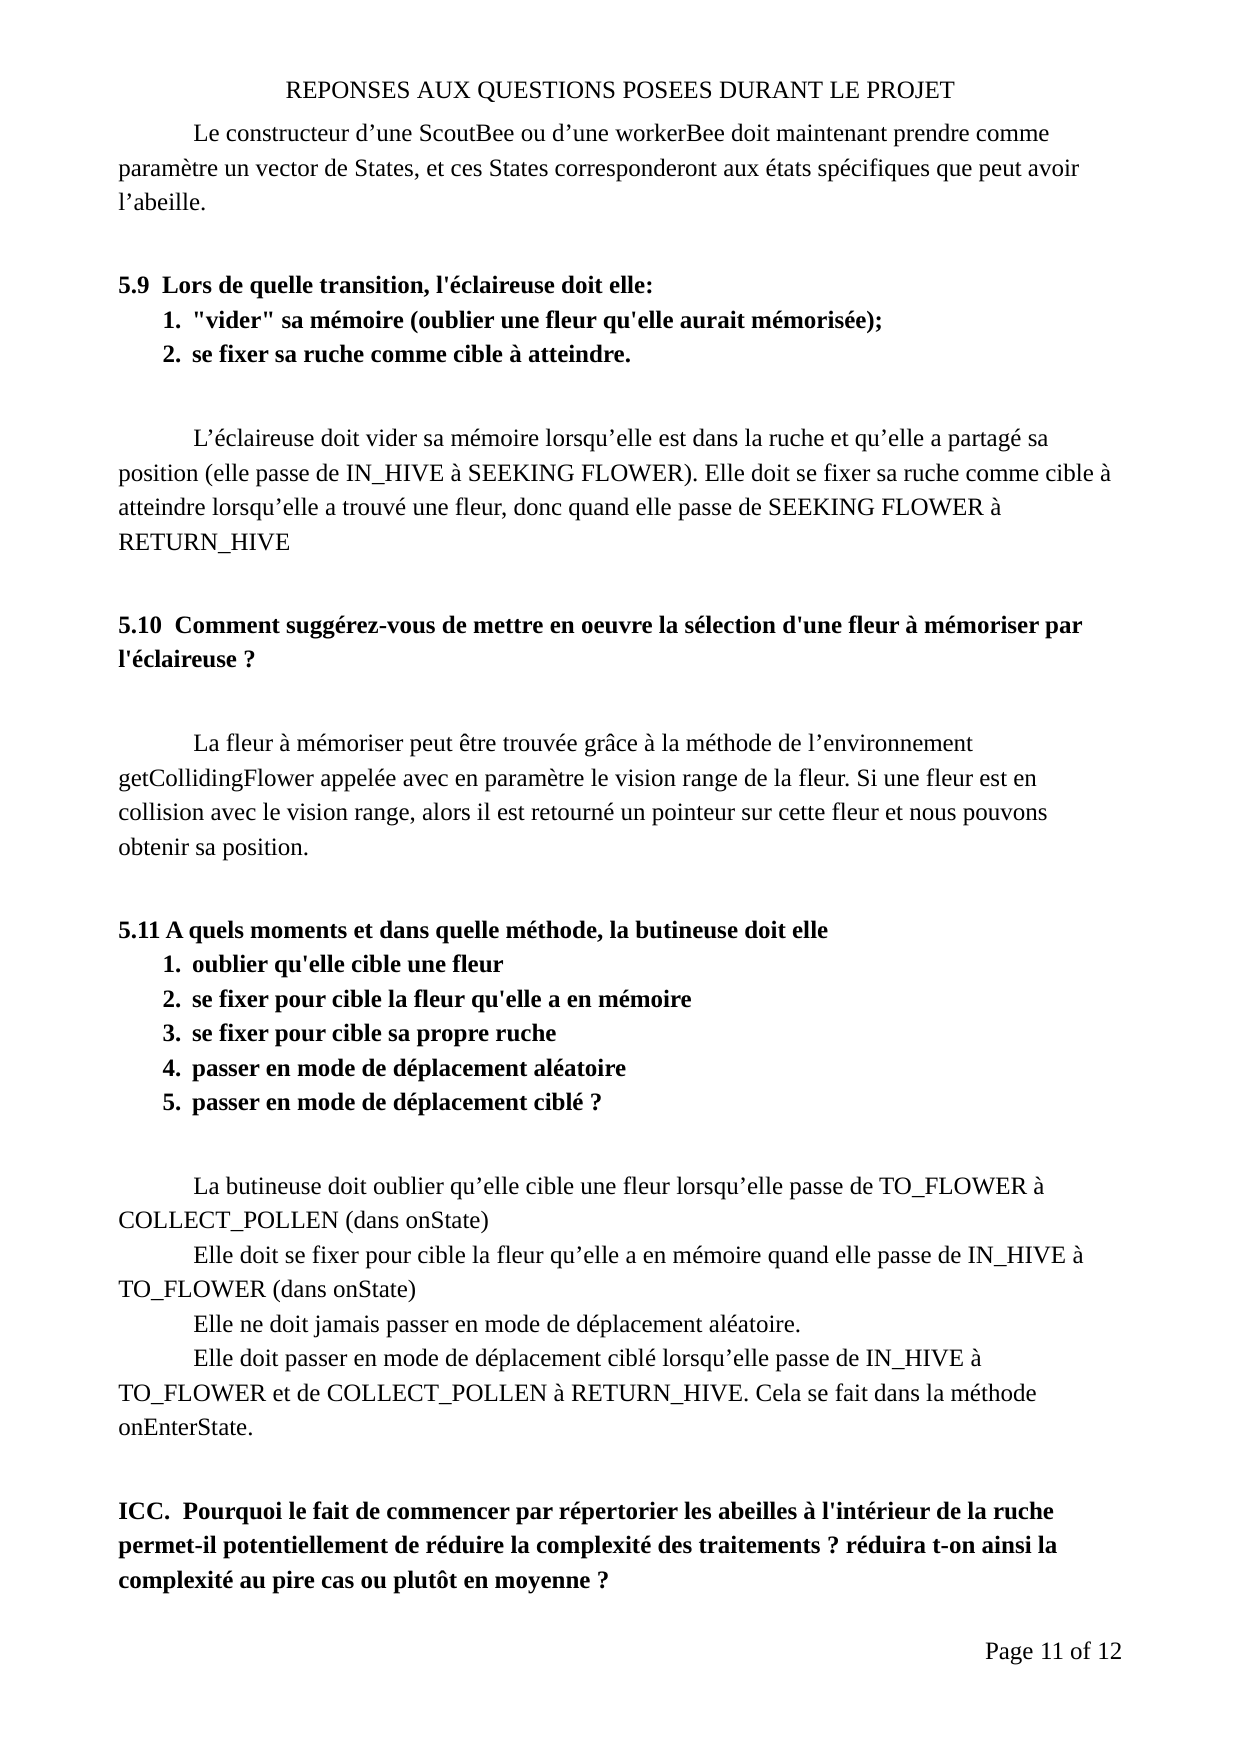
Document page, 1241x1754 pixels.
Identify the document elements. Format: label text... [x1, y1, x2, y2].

text 5.11 A quels moments et dans quelle méthode, la butineuse doit elle [118, 915, 1122, 944]
list passer en mode de déplacement aléatoire [162, 1053, 1122, 1082]
list passer en mode de déplacement ciblé ? [162, 1087, 1122, 1116]
text Elle doit passer en mode de déplacement ciblé lorsqu’elle passe de IN_HIVE à TO_FLOWER et de COLLECT_POLLEN à RETURN_HIVE. Cela se fait dans la méthode onEnterState. [118, 1343, 1122, 1441]
text La butineuse doit oublier qu’elle cible une fleur lorsqu’elle passe de TO_FLOWER à COLLECT_POLLEN (dans onState) [118, 1171, 1122, 1234]
text 5.9 Lors de quelle transition, l'éclaireuse doit elle: [118, 271, 1122, 299]
text La fleur à mémoriser peut être trouvée grâce à la méthode de l’environnement getCollidingFlower appelée avec en paramètre le vision range de la fleur. Si une fleur est en collision avec le vision range, alors il est retourné un pointeur sur cette fleur et nous pouvons obtenir sa position. [118, 728, 1122, 860]
text 5.10 Comment suggérez-vous de mettre en oeuvre la sélection d'une fleur à mémoriser par l'éclaireuse ? [118, 610, 1122, 673]
text Elle doit se fixer pour cible la fleur qu’elle a en mémoire quand elle passe de IN_HIVE à TO_FLOWER (dans onState) [118, 1240, 1122, 1303]
list "vider" sa mémoire (oublier une fleur qu'elle aurait mémorisée); [162, 305, 1122, 334]
list se fixer pour cible la fleur qu'elle a en mémoire [162, 984, 1122, 1013]
text L’éclaireuse doit vider sa mémoire lorsqu’elle est dans la ruche et qu’elle a partagé sa position (elle passe de IN_HIVE à SEEKING FLOWER). Elle doit se fixer sa ruche comme cible à atteindre lorsqu’elle a trouvé une fleur, donc quand elle passe de SEEKING FLOWER à RETURN_HIVE [118, 423, 1122, 555]
list se fixer pour cible sa propre ruche [162, 1018, 1122, 1047]
list se fixer sa ruche comme cible à atteindre. [162, 339, 1122, 368]
text Elle ne doit jamais passer en mode de déplacement aléatoire. [118, 1309, 1122, 1338]
text ICC. Pourquoi le fait de commencer par répertorier les abeilles à l'intérieur de la ruche permet-il potentiellement de réduire la complexité des traitements ? réduira t-on ainsi la complexité au pire cas ou plutôt en moyenne ? [118, 1496, 1122, 1594]
text Le constructeur d’une ScoutBee ou d’une workerBee doit maintenant prendre comme paramètre un vector de States, et ces States corresponderont aux états spécifiques que peut avoir l’abeille. [118, 118, 1122, 216]
list oublier qu'elle cible une fleur [162, 949, 1122, 978]
